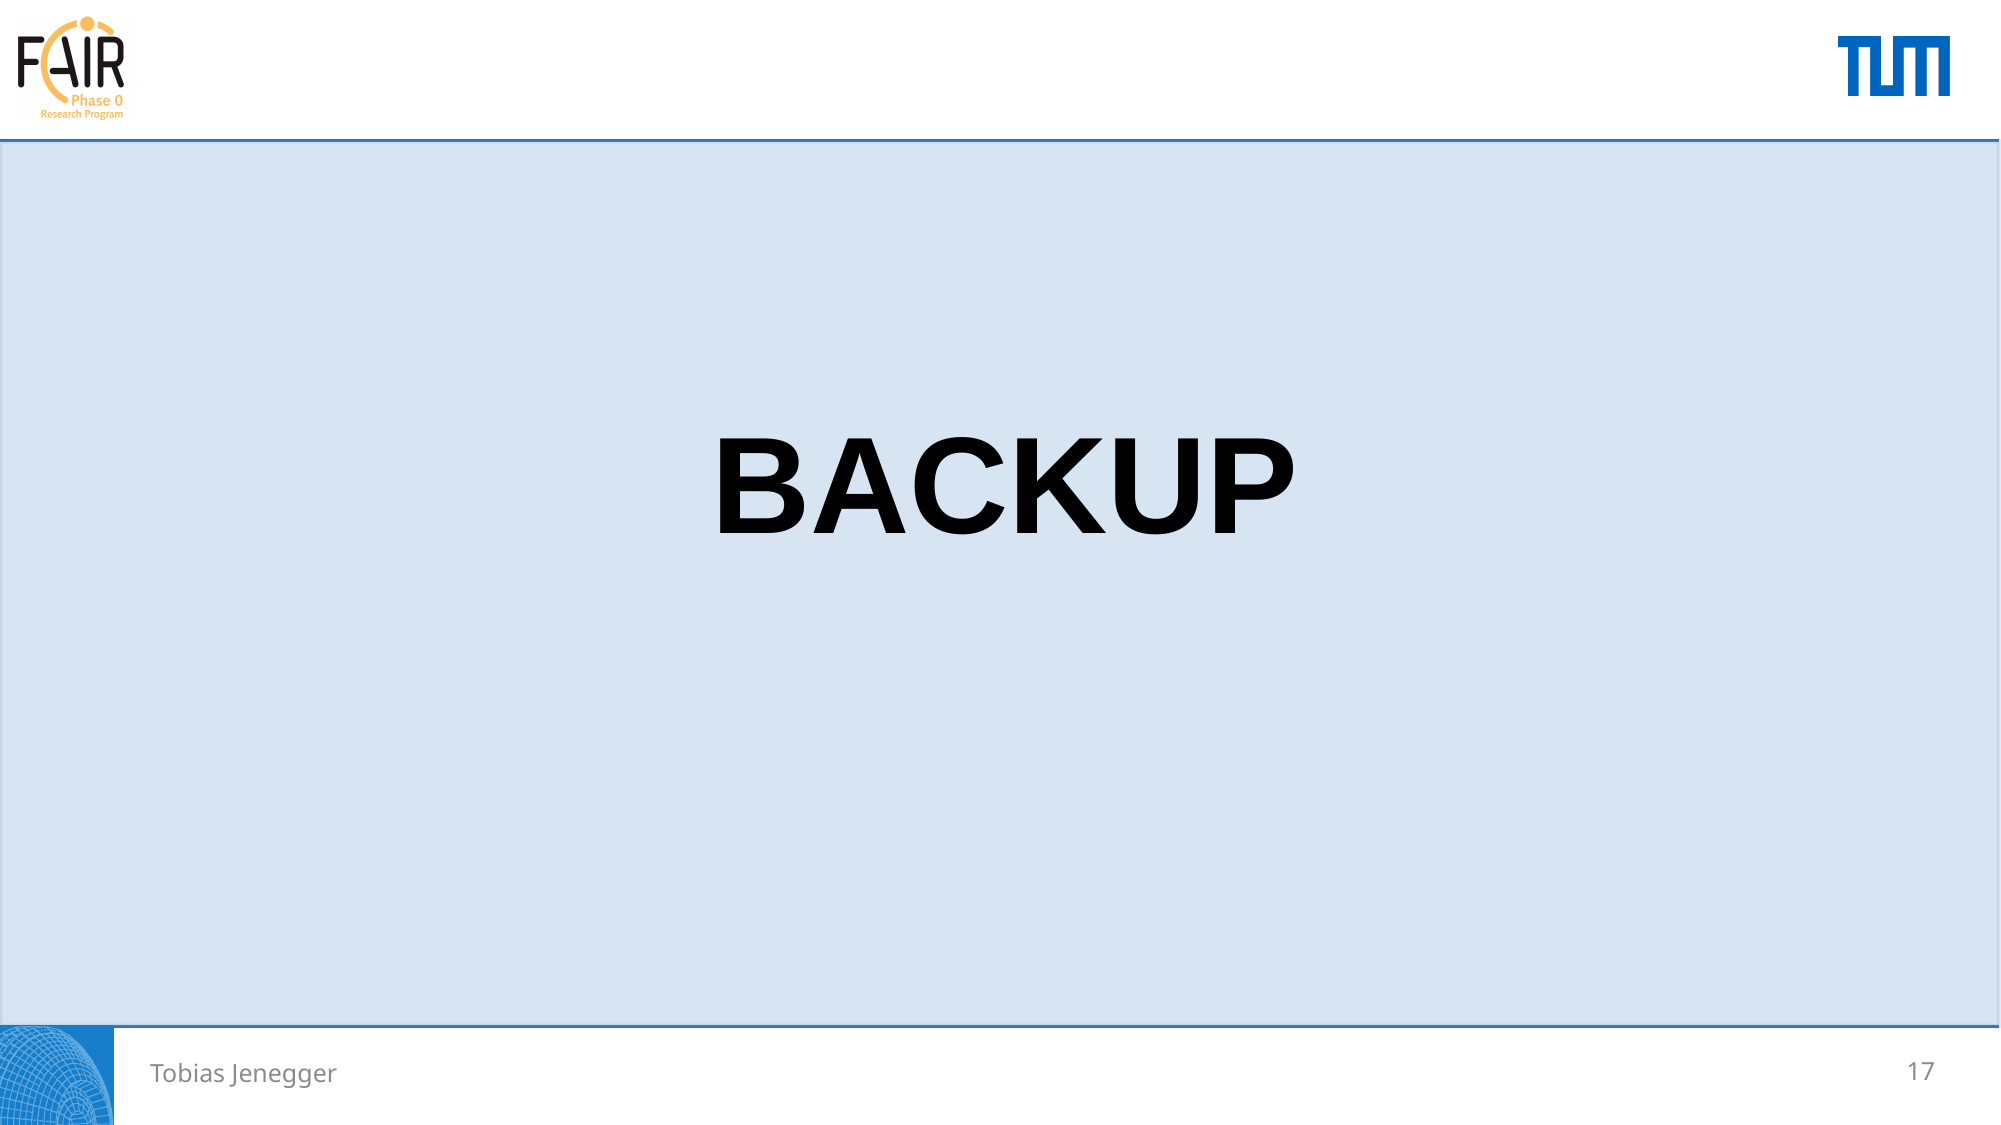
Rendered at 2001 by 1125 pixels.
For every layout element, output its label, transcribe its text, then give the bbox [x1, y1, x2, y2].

picture [1838, 36, 1950, 96]
text_box BACKUP [150, 401, 1861, 571]
picture [0, 1025, 114, 1125]
picture [15, 15, 142, 120]
